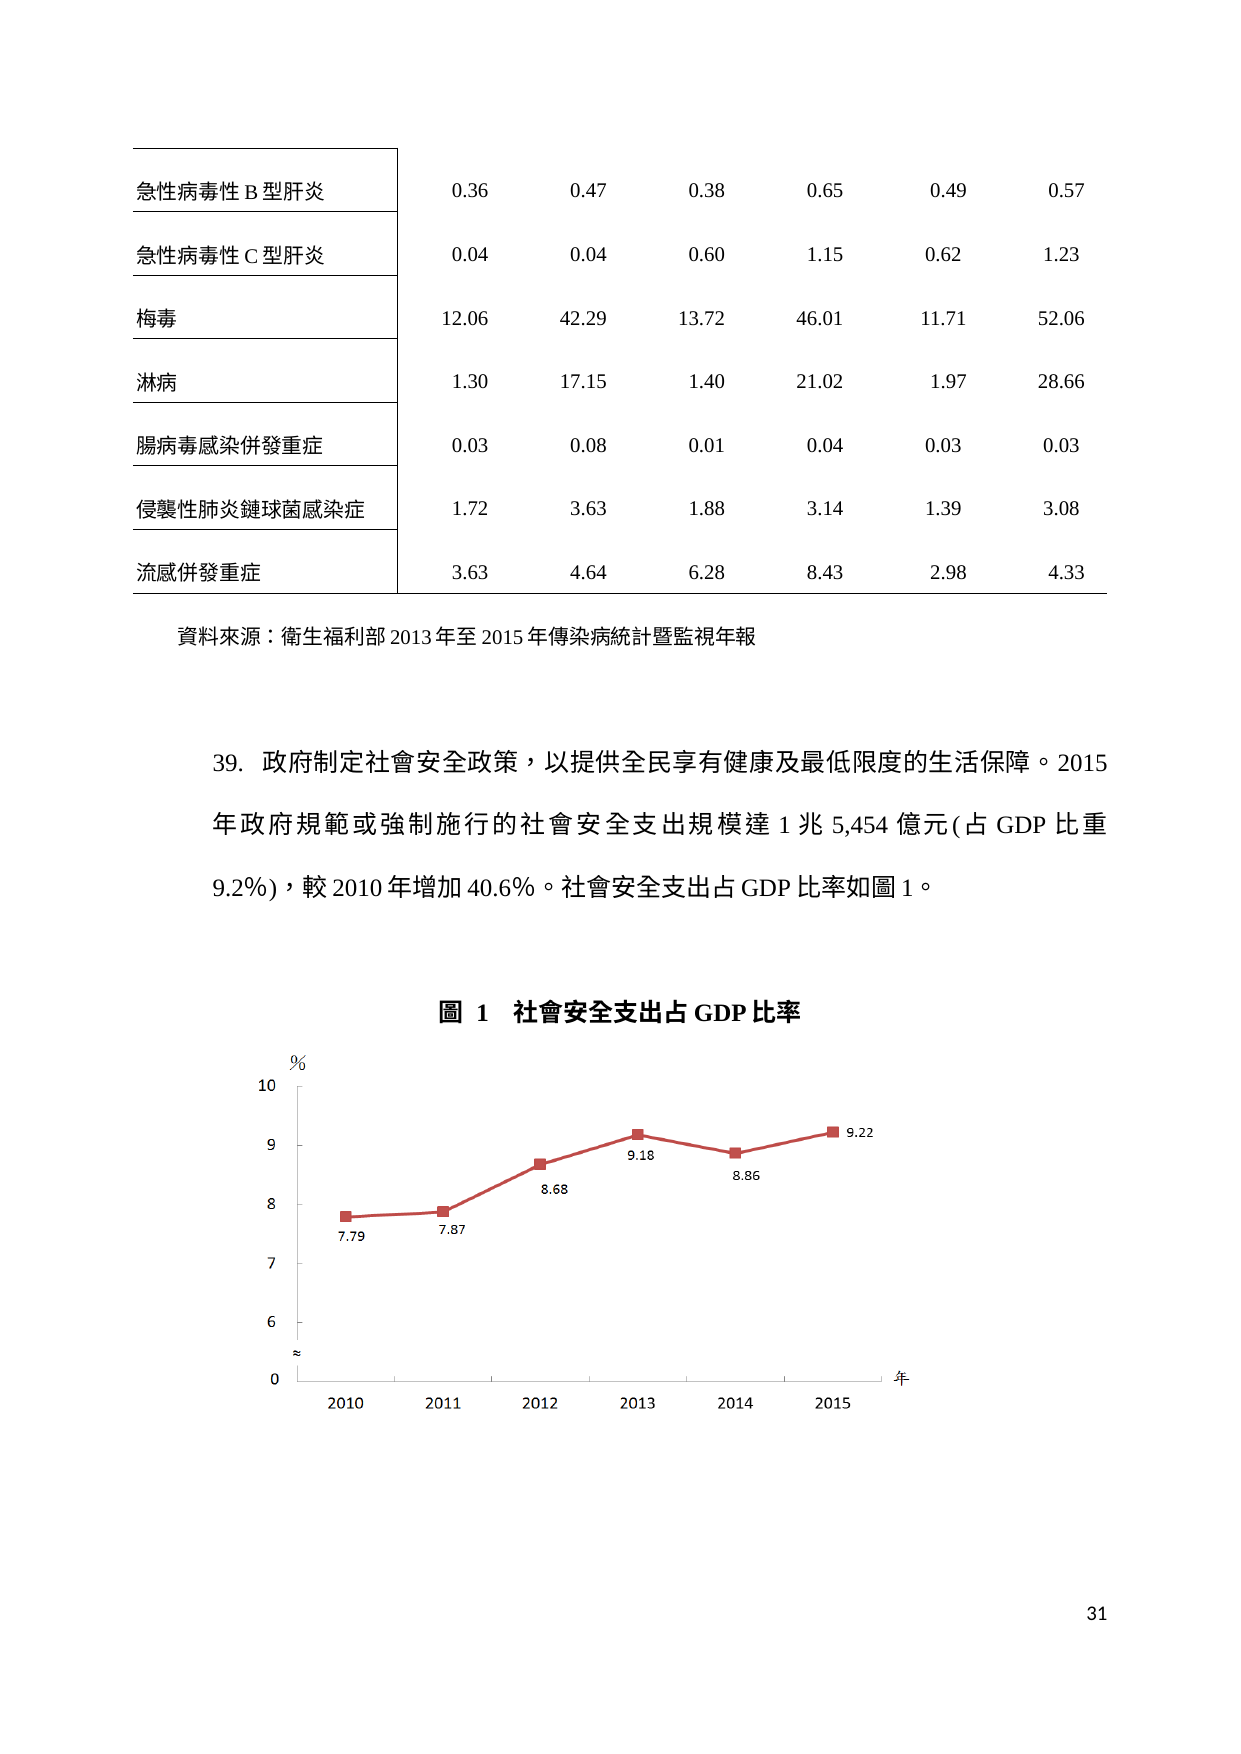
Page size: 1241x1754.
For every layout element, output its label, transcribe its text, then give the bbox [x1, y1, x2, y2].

table_cell 0.36 [398, 148, 516, 211]
table_cell 17.15 [516, 338, 634, 402]
table_cell 3.08 [989, 465, 1107, 529]
table_cell 1.72 [398, 465, 516, 529]
list 政府制定社會安全政策，以提供全民享有健康及最低限度的生活保障。2015年政府規範或強制施行的社會安全支出規模達1兆5,454億元(占GDP比重9.2％)，較2010年增加40.6％。社會安全支出占GDP比率如圖1。 [212, 718, 1107, 906]
table_cell 42.29 [516, 275, 634, 338]
table_cell 2.98 [871, 529, 989, 592]
table_cell 1.15 [753, 211, 871, 275]
table_cell 13.72 [634, 275, 752, 338]
table_cell 0.04 [398, 211, 516, 275]
table_cell 1.40 [634, 338, 752, 402]
table_cell 急性病毒性B型肝炎 [133, 149, 397, 211]
table_cell 0.08 [516, 402, 634, 465]
table_cell 0.62 [871, 211, 989, 275]
table_cell 0.03 [871, 402, 989, 465]
table_cell 1.30 [398, 338, 516, 402]
table_cell 4.64 [516, 529, 634, 592]
table_cell 1.23 [989, 211, 1107, 275]
table_cell 0.38 [634, 148, 752, 211]
table_cell 4.33 [989, 529, 1107, 592]
table_cell 11.71 [871, 275, 989, 338]
table_cell 0.65 [753, 148, 871, 211]
table_cell 0.47 [516, 148, 634, 211]
table_cell 流感併發重症 [133, 530, 397, 592]
table_cell 3.63 [398, 529, 516, 592]
table_cell 0.04 [753, 402, 871, 465]
table_cell 1.39 [871, 465, 989, 529]
table_cell 0.49 [871, 148, 989, 211]
table_cell 6.28 [634, 529, 752, 592]
table_cell 0.57 [989, 148, 1107, 211]
table_cell 0.60 [634, 211, 752, 275]
table_cell 急性病毒性C型肝炎 [133, 212, 397, 275]
table_cell 0.04 [516, 211, 634, 275]
table_cell 8.43 [753, 529, 871, 592]
text 資料來源：衛生福利部2013年至2015年傳染病統計暨監視年報 [177, 594, 1107, 656]
table_cell 12.06 [398, 275, 516, 338]
table_cell 21.02 [753, 338, 871, 402]
table_cell 3.63 [516, 465, 634, 529]
table_cell 腸病毒感染併發重症 [133, 403, 397, 465]
table_cell 1.97 [871, 338, 989, 402]
table_cell 46.01 [753, 275, 871, 338]
table_cell 52.06 [989, 275, 1107, 338]
table_cell 0.03 [989, 402, 1107, 465]
text 圖 1 社會安全支出占GDP比率 [133, 968, 1107, 1031]
table_cell 0.03 [398, 402, 516, 465]
table_cell 1.88 [634, 465, 752, 529]
table_cell 梅毒 [133, 276, 397, 338]
table_cell 3.14 [753, 465, 871, 529]
table_cell 28.66 [989, 338, 1107, 402]
table_cell 0.01 [634, 402, 752, 465]
table_cell 淋病 [133, 339, 397, 402]
table_cell 侵襲性肺炎鏈球菌感染症 [133, 466, 397, 529]
